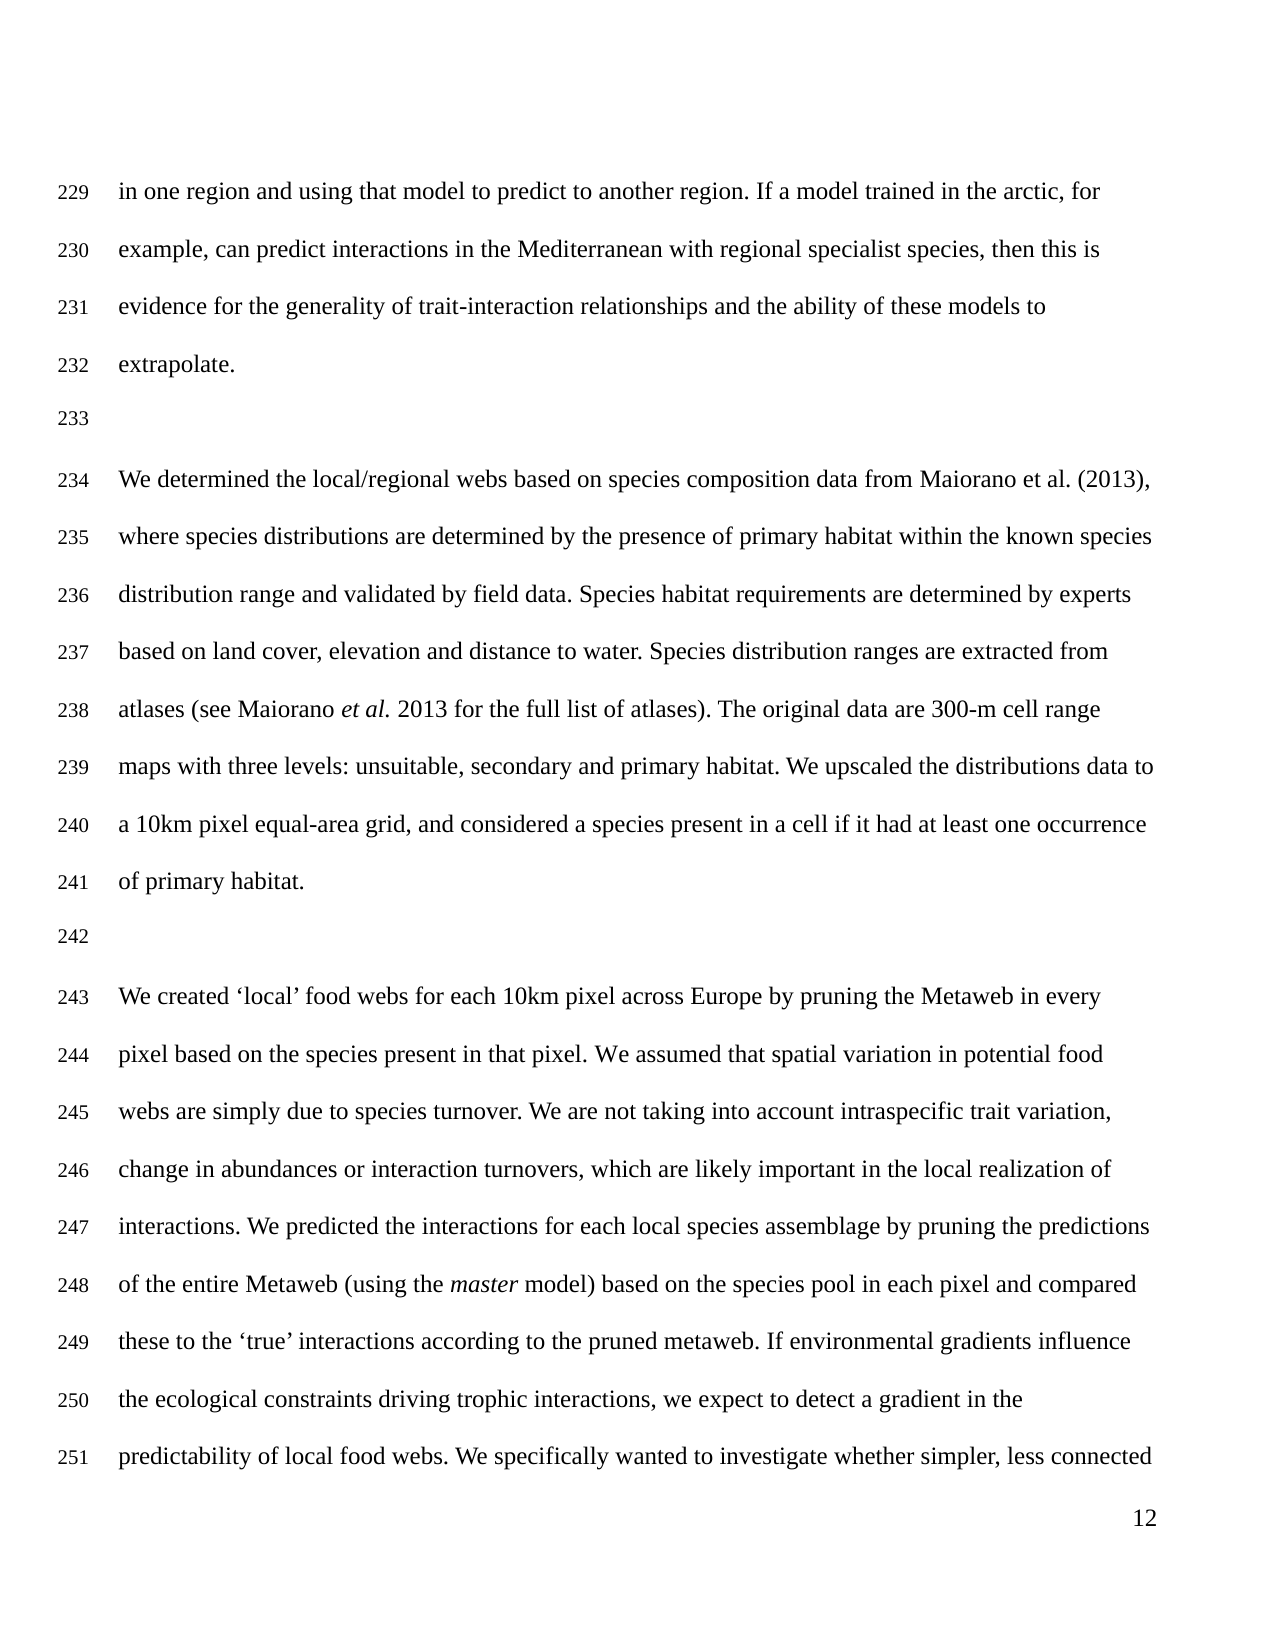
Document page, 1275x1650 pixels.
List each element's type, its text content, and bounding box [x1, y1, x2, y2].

text We determined the local/regional webs based on species composition data from Maiorano et al. (2013), where species distributions are determined by the presence of primary habitat within the known species distribution range and validated by field data. Species habitat requirements are determined by experts based on land cover, elevation and distance to water. Species distribution ranges are extracted from atlases (see Maiorano et al. 2013 for the full list of atlases). The original data are 300-m cell range maps with three levels: unsuitable, secondary and primary habitat. We upscaled the distributions data to a 10km pixel equal-area grid, and considered a species present in a cell if it had at least one occurrence of primary habitat. [118, 464, 1157, 895]
text in one region and using that model to predict to another region. If a model trained in the arctic, for example, can predict interactions in the Mediterranean with regional specialist species, then this is evidence for the generality of trait-interaction relationships and the ability of these models to extrapolate. [118, 176, 1157, 378]
text We created ‘local’ food webs for each 10km pixel across Europe by pruning the Metaweb in every pixel based on the species present in that pixel. We assumed that spatial variation in potential food webs are simply due to species turnover. We are not taking into account intraspecific trait variation, change in abundances or interaction turnovers, which are likely important in the local realization of interactions. We predicted the interactions for each local species assemblage by pruning the predictions of the entire Metaweb (using the master model) based on the species pool in each pixel and compared these to the ‘true’ interactions according to the pruned metaweb. If environmental gradients influence the ecological constraints driving trophic interactions, we expect to detect a gradient in the predictability of local food webs. We specifically wanted to investigate whether simpler, less connected [118, 981, 1157, 1470]
